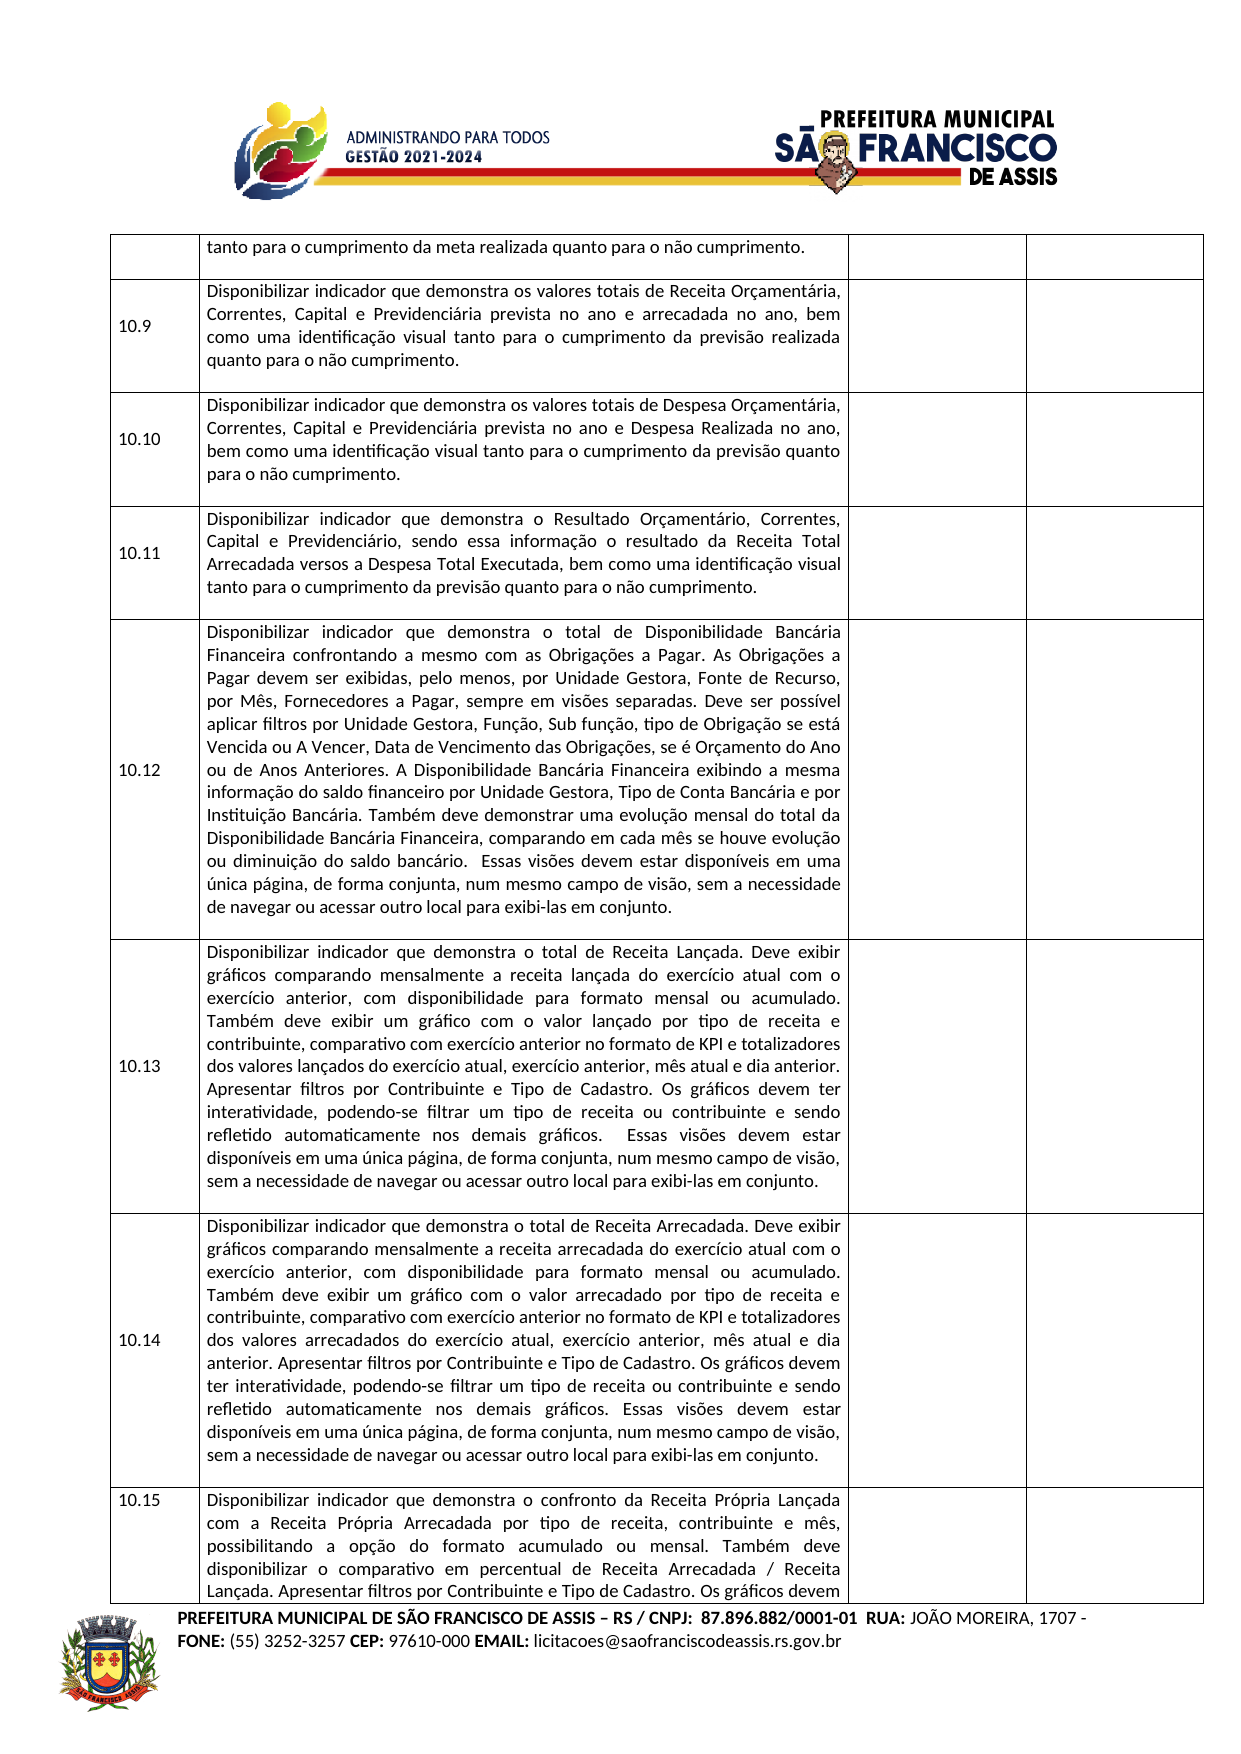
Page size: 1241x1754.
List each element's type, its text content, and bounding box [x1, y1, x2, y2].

table_cell [1027, 235, 1203, 278]
table_cell Disponibilizar indicador que demonstra o total de Disponibilidade Bancária Financeira confrontando a mesmo com as Obrigações a Pagar. As Obrigações a Pagar devem ser exibidas, pelo menos, por Unidade Gestora, Fonte de Recurso, por Mês, Fornecedores a Pagar, sempre em visões separadas. Deve ser possível aplicar filtros por Unidade Gestora, Função, Sub função, tipo de Obrigação se está Vencida ou A Vencer, Data de Vencimento das Obrigações, se é Orçamento do Ano ou de Anos Anteriores. A Disponibilidade Bancária Financeira exibindo a mesma informação do saldo financeiro por Unidade Gestora, Tipo de Conta Bancária e por Instituição Bancária. Também deve demonstrar uma evolução mensal do total da Disponibilidade Bancária Financeira, comparando em cada mês se houve evolução ou diminuição do saldo bancário. Essas visões devem estar disponíveis em uma única página, de forma conjunta, num mesmo campo de visão, sem a necessidade de navegar ou acessar outro local para exibi-las em conjunto. [200, 620, 848, 939]
table_cell [849, 393, 1026, 506]
table_cell [1027, 1488, 1203, 1602]
table_cell 10.12 [111, 620, 199, 939]
table_cell [849, 235, 1026, 278]
table_cell [849, 1488, 1026, 1602]
table_cell [849, 507, 1026, 619]
table_cell Disponibilizar indicador que demonstra o total de Receita Arrecadada. Deve exibir gráficos comparando mensalmente a receita arrecadada do exercício atual com o exercício anterior, com disponibilidade para formato mensal ou acumulado. Também deve exibir um gráfico com o valor arrecadado por tipo de receita e contribuinte, comparativo com exercício anterior no formato de KPI e totalizadores dos valores arrecadados do exercício atual, exercício anterior, mês atual e dia anterior. Apresentar filtros por Contribuinte e Tipo de Cadastro. Os gráficos devem ter interatividade, podendo-se filtrar um tipo de receita ou contribuinte e sendo refletido automaticamente nos demais gráficos. Essas visões devem estar disponíveis em uma única página, de forma conjunta, num mesmo campo de visão, sem a necessidade de navegar ou acessar outro local para exibi-las em conjunto. [200, 1214, 848, 1487]
table_cell Disponibilizar indicador que demonstra os valores totais de Despesa Orçamentária, Correntes, Capital e Previdenciária prevista no ano e Despesa Realizada no ano, bem como uma identificação visual tanto para o cumprimento da previsão quanto para o não cumprimento. [200, 393, 848, 506]
table_cell [1027, 1214, 1203, 1487]
table_cell [849, 620, 1026, 939]
table_cell [849, 1214, 1026, 1487]
table_cell 10.15 [111, 1488, 199, 1602]
table_cell 10.13 [111, 940, 199, 1213]
table_cell Disponibilizar indicador que demonstra o Resultado Orçamentário, Correntes, Capital e Previdenciário, sendo essa informação o resultado da Receita Total Arrecadada versos a Despesa Total Executada, bem como uma identificação visual tanto para o cumprimento da previsão quanto para o não cumprimento. [200, 507, 848, 619]
table_cell [1027, 393, 1203, 506]
table_cell Disponibilizar indicador que demonstra os valores totais de Receita Orçamentária, Correntes, Capital e Previdenciária prevista no ano e arrecadada no ano, bem como uma identificação visual tanto para o cumprimento da previsão realizada quanto para o não cumprimento. [200, 280, 848, 392]
table_cell 10.14 [111, 1214, 199, 1487]
table_cell [1027, 620, 1203, 939]
table_cell 10.11 [111, 507, 199, 619]
table_cell tanto para o cumprimento da meta realizada quanto para o não cumprimento. [200, 235, 848, 278]
table_cell [849, 940, 1026, 1213]
table_cell [111, 235, 199, 278]
table_cell 10.10 [111, 393, 199, 506]
table_cell [1027, 940, 1203, 1213]
table_cell 10.9 [111, 280, 199, 392]
table_cell [1027, 280, 1203, 392]
table_cell [1027, 507, 1203, 619]
table_cell Disponibilizar indicador que demonstra o confronto da Receita Própria Lançada com a Receita Própria Arrecadada por tipo de receita, contribuinte e mês, possibilitando a opção do formato acumulado ou mensal. Também deve disponibilizar o comparativo em percentual de Receita Arrecadada / Receita Lançada. Apresentar filtros por Contribuinte e Tipo de Cadastro. Os gráficos devem [200, 1488, 848, 1602]
table_cell [849, 280, 1026, 392]
table_cell Disponibilizar indicador que demonstra o total de Receita Lançada. Deve exibir gráficos comparando mensalmente a receita lançada do exercício atual com o exercício anterior, com disponibilidade para formato mensal ou acumulado. Também deve exibir um gráfico com o valor lançado por tipo de receita e contribuinte, comparativo com exercício anterior no formato de KPI e totalizadores dos valores lançados do exercício atual, exercício anterior, mês atual e dia anterior. Apresentar filtros por Contribuinte e Tipo de Cadastro. Os gráficos devem ter interatividade, podendo-se filtrar um tipo de receita ou contribuinte e sendo refletido automaticamente nos demais gráficos. Essas visões devem estar disponíveis em uma única página, de forma conjunta, num mesmo campo de visão, sem a necessidade de navegar ou acessar outro local para exibi-las em conjunto. [200, 940, 848, 1213]
